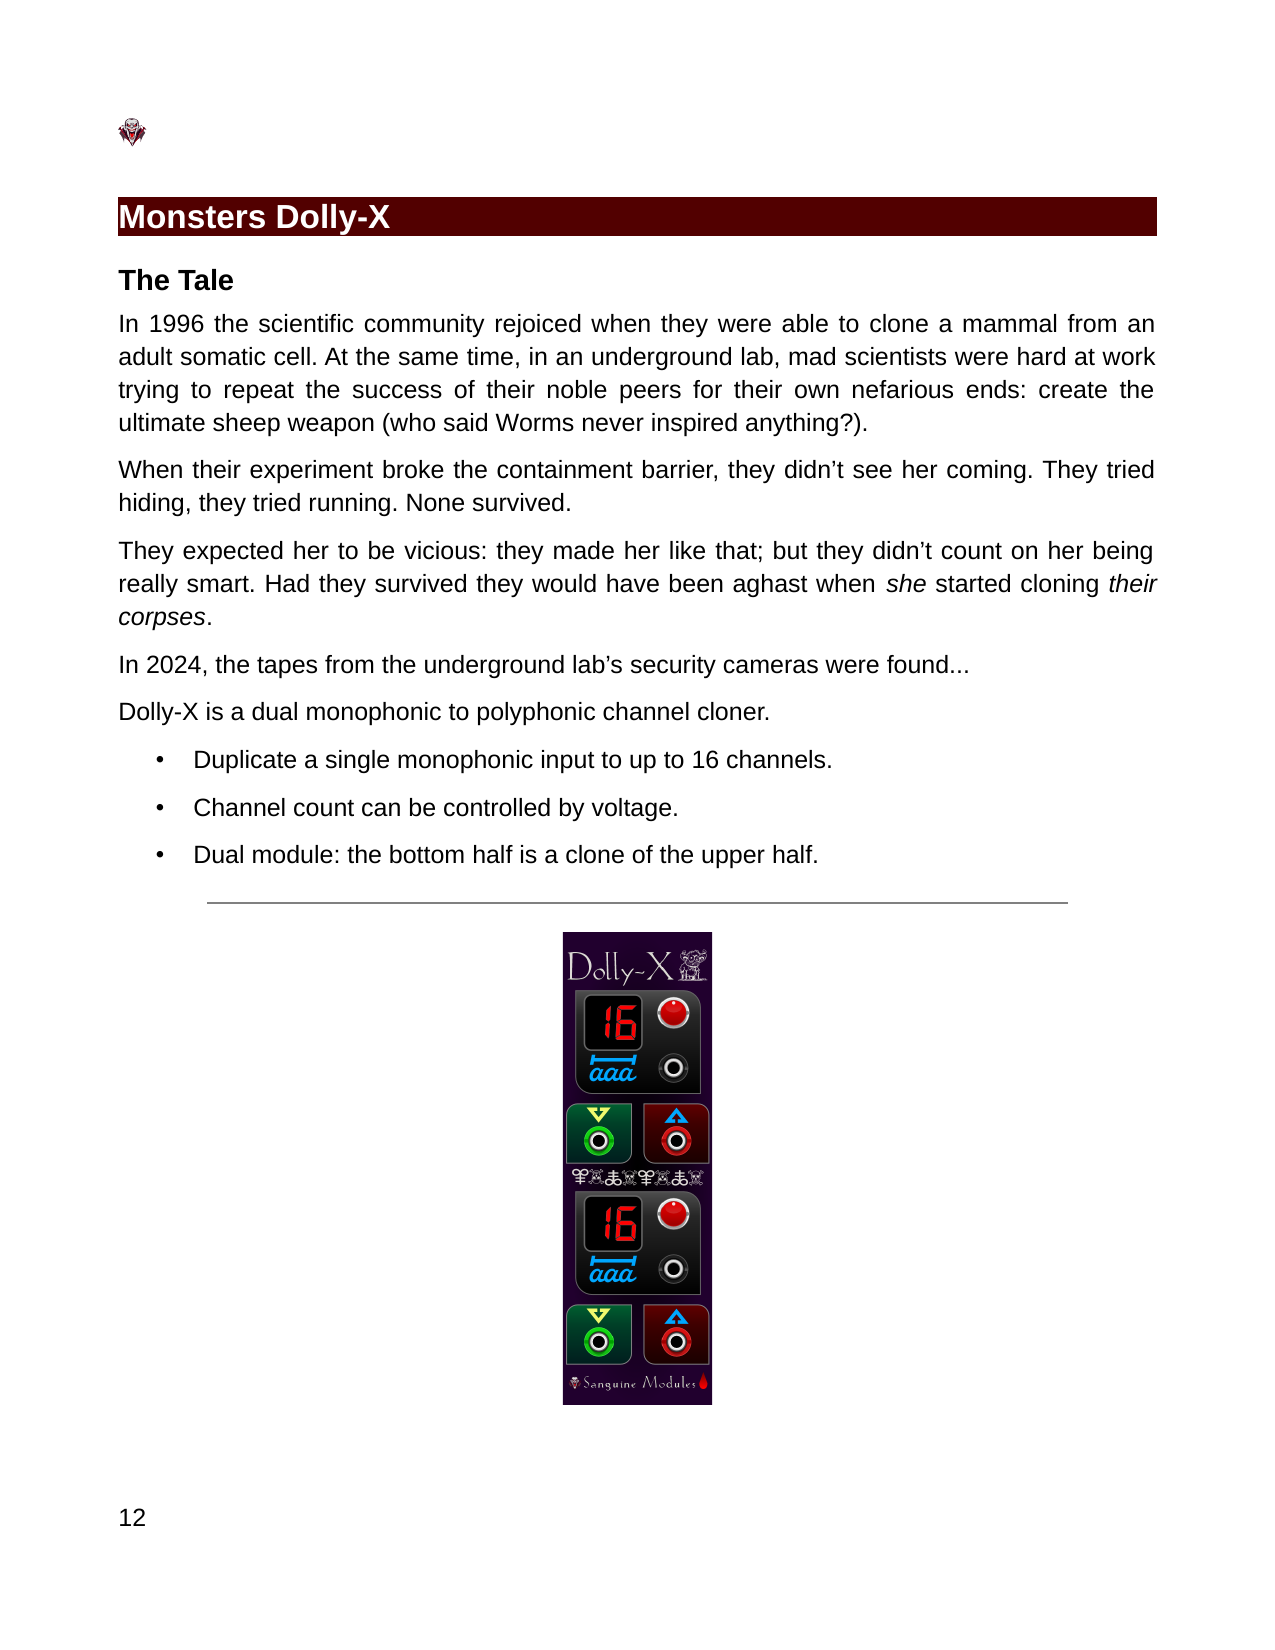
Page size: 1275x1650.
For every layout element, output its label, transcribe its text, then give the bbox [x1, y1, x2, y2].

picture [562, 932, 713, 1405]
list Duplicate a single monophonic input to up to 16 channels. [156, 745, 1157, 774]
subtitle The Tale [118, 263, 1157, 296]
list Channel count can be controlled by voltage. [156, 793, 1157, 821]
text In 1996 the scientific community rejoiced when they were able to clone a mammal from an adult somatic cell. At the same time, in an underground lab, mad scientists were hard at work trying to repeat the success of their noble peers for their own nefarious ends: create the ultimate sheep weapon (who said Worms never inspired anything?). [118, 309, 1157, 437]
text In 2024, the tapes from the underground lab’s security cameras were found... [118, 650, 1157, 678]
list Dual module: the bottom half is a clone of the upper half. [156, 840, 1157, 869]
text They expected her to be vicious: they made her like that; but they didn’t count on her being really smart. Had they survived they would have been aghast when she started cloning their corpses. [118, 536, 1157, 631]
text Dolly-X is a dual monophonic to polyphonic channel cloner. [118, 697, 1157, 726]
subtitle Monsters Dolly-X [118, 197, 1157, 236]
text When their experiment broke the containment barrier, they didn’t see her coming. They tried hiding, they tried running. None survived. [118, 455, 1157, 517]
